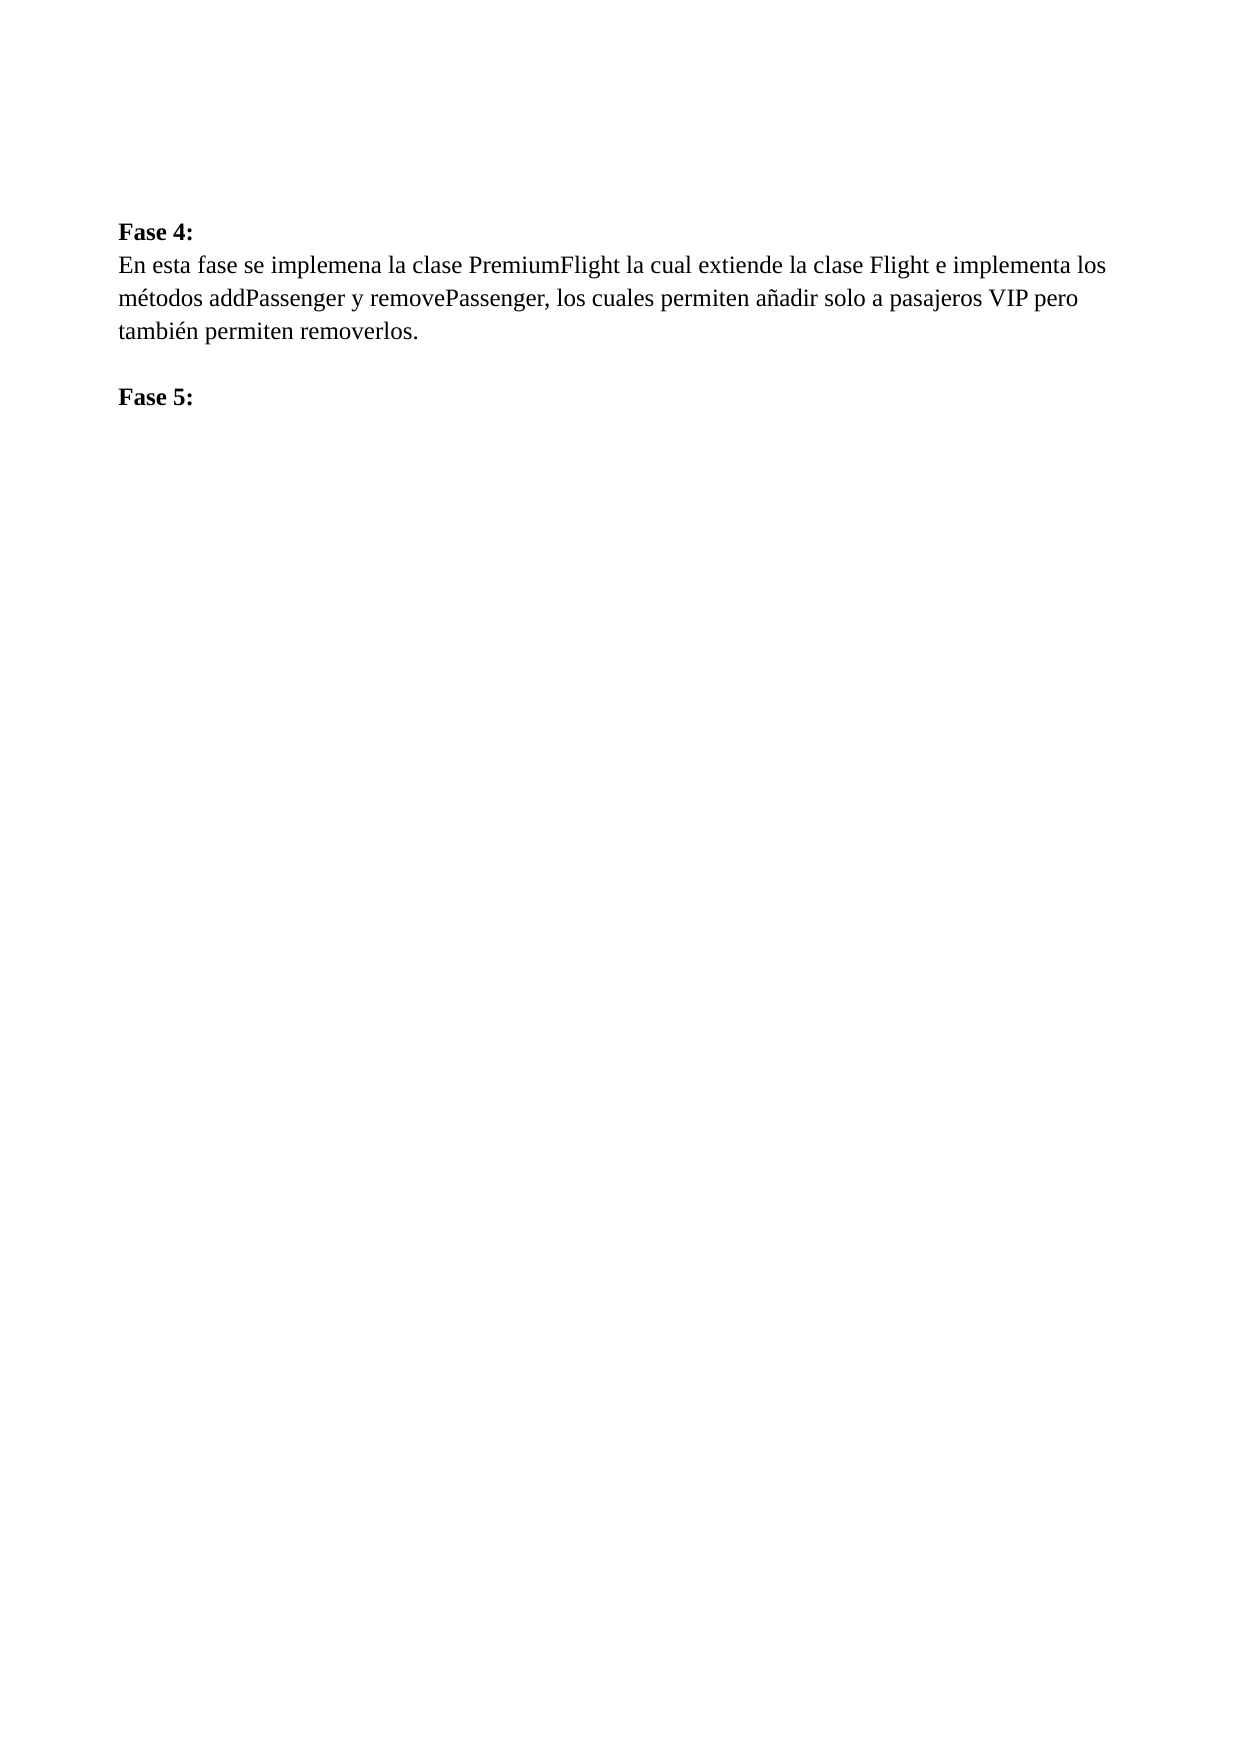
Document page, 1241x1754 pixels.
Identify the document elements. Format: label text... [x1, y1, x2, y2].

text En esta fase se implemena la clase PremiumFlight la cual extiende la clase Flight e implementa los métodos addPassenger y removePassenger, los cuales permiten añadir solo a pasajeros VIP pero también permiten removerlos. [118, 250, 1122, 345]
text Fase 5: [118, 382, 1122, 411]
text Fase 4: [118, 217, 1122, 246]
